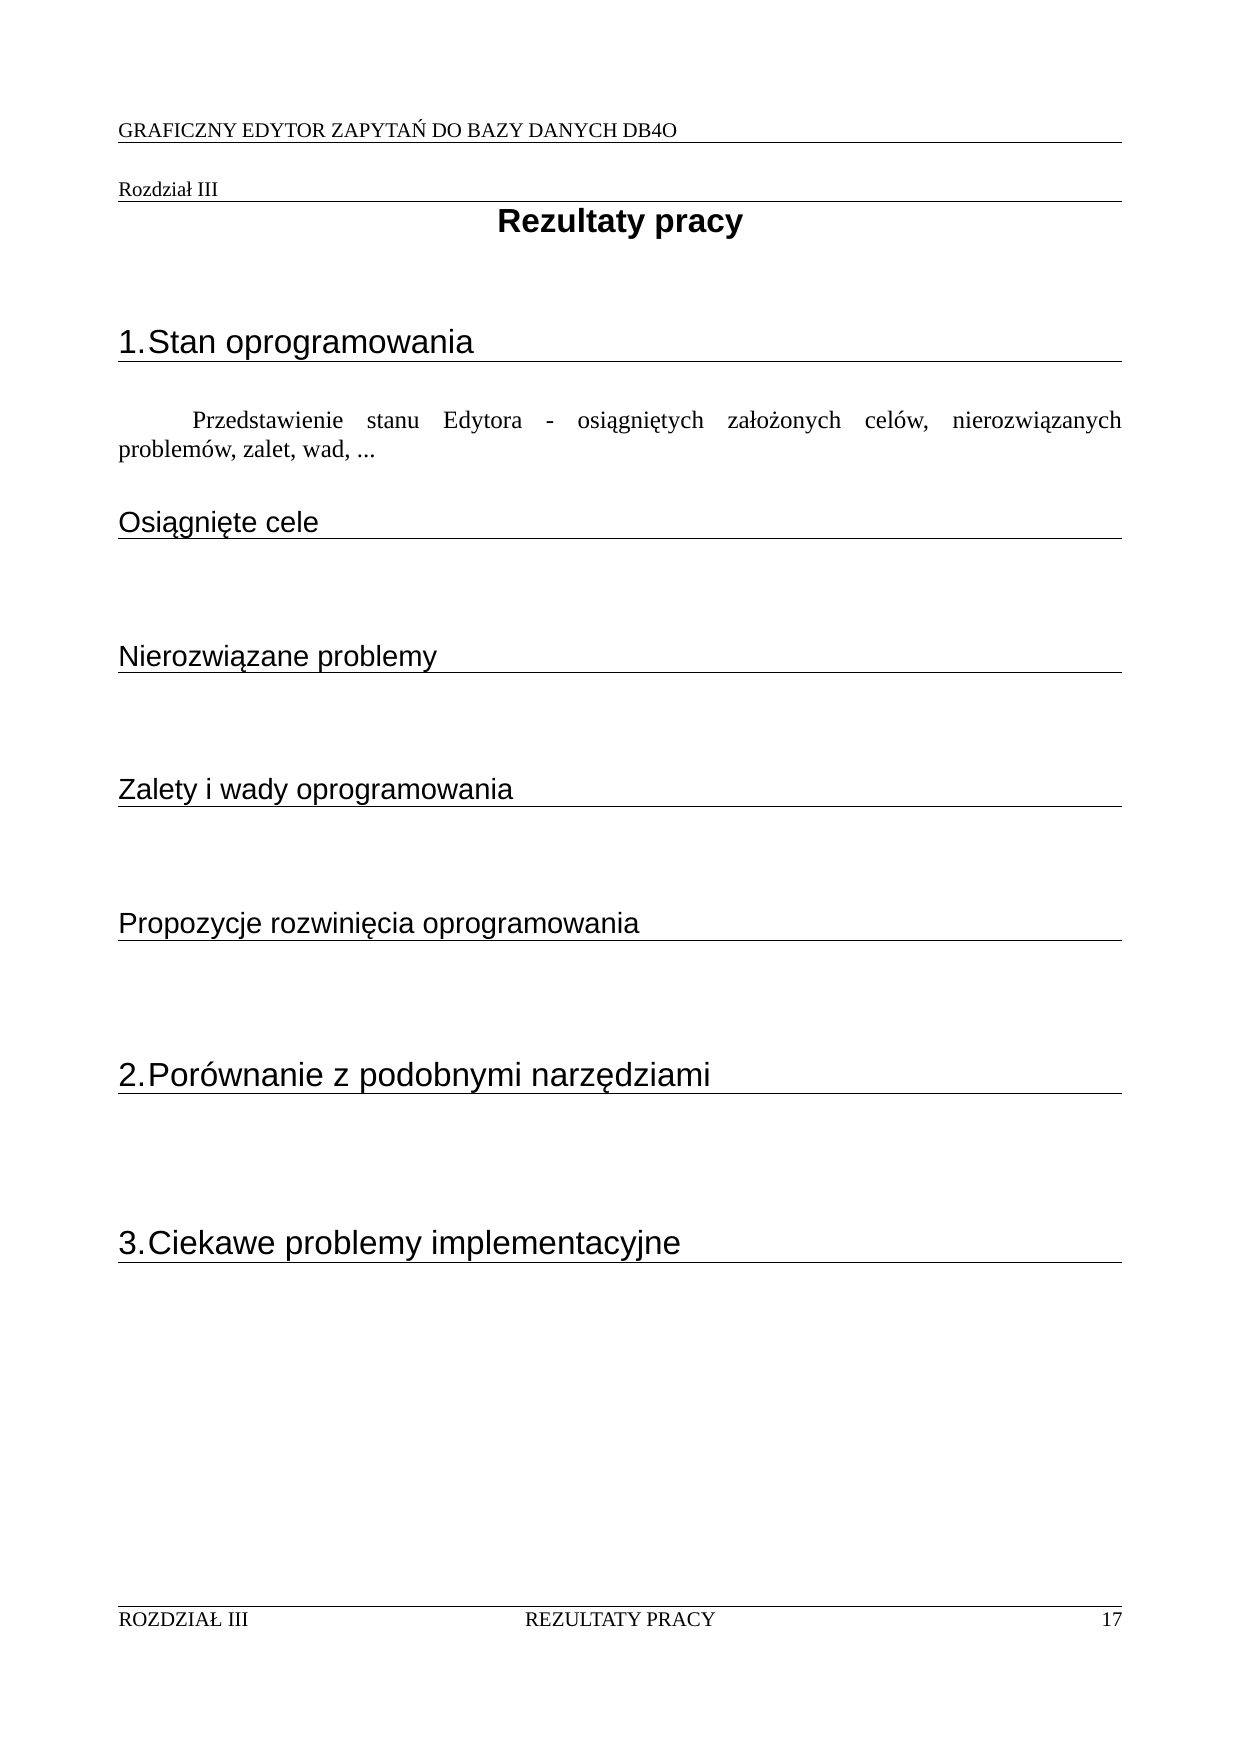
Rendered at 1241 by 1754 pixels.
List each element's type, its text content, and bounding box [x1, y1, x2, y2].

subtitle Zalety i wady oprogramowania [118, 772, 1122, 806]
subtitle Rozdział III [118, 177, 1122, 201]
subtitle Stan oprogramowania [118, 322, 1122, 361]
text Przedstawienie stanu Edytora - osiągniętych założonych celów, nierozwiązanych problemów, zalet, wad, ... [118, 405, 1122, 463]
text Rezultaty pracy [118, 202, 1122, 240]
subtitle Osiągnięte cele [118, 505, 1122, 538]
subtitle Nierozwiązane problemy [118, 638, 1122, 672]
subtitle Porównanie z podobnymi narzędziami [118, 1055, 1122, 1093]
subtitle Propozycje rozwinięcia oprogramowania [118, 906, 1122, 940]
subtitle Ciekawe problemy implementacyjne [118, 1223, 1122, 1262]
